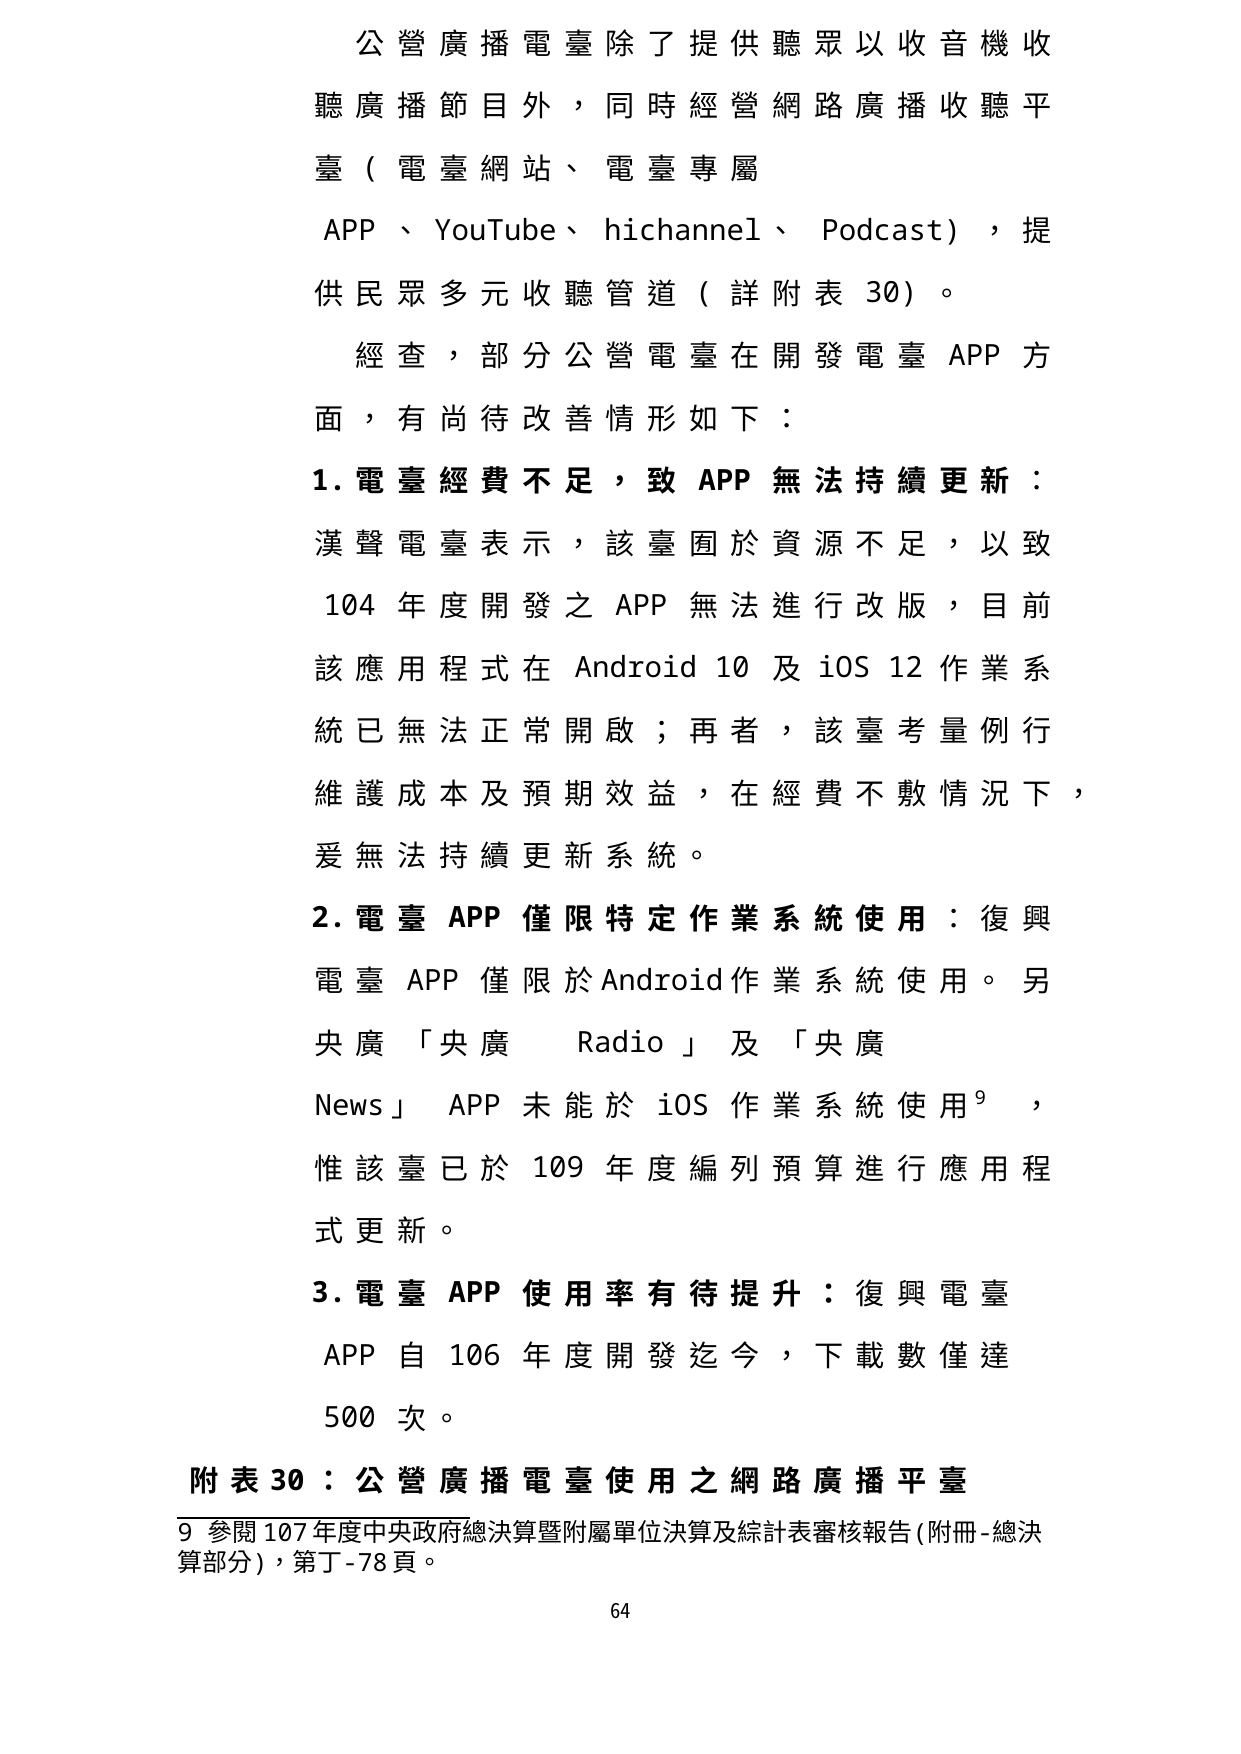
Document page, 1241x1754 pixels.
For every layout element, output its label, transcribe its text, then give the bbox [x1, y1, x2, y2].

text 經查，部分公營電臺在開發電臺APP方面，有尚待改善情形如下： [271, 312, 1058, 437]
text 附表30：公營廣播電臺使用之網路廣播平臺 [183, 1437, 1058, 1500]
text 3.電臺APP使用率有待提升：復興電臺APP自106年度開發迄今，下載數僅達500次。 [271, 1250, 1058, 1437]
text 參閱107年度中央政府總決算暨附屬單位決算及綜計表審核報告(附冊-總決算部分)，第丁-78頁。 [177, 1518, 1063, 1577]
text 公營廣播電臺除了提供聽眾以收音機收聽廣播節目外，同時經營網路廣播收聽平臺(電臺網站、電臺專屬APP、YouTube、hichannel、Podcast)，提供民眾多元收聽管道(詳附表30)。 [271, 0, 1058, 312]
text 2.電臺APP僅限特定作業系統使用：復興電臺APP僅限於Android作業系統使用。另央廣「央廣 Radio」及「央廣 News」APP未能於iOS作業系統使用，惟該臺已於109年度編列預算進行應用程式更新。 [271, 875, 1058, 1250]
text 1.電臺經費不足，致APP無法持續更新：漢聲電臺表示，該臺囿於資源不足，以致104年度開發之APP無法進行改版，目前該應用程式在Android 10及iOS 12作業系統已無法正常開啟；再者，該臺考量例行維護成本及預期效益，在經費不敷情況下，爰無法持續更新系統。 [271, 437, 1058, 875]
